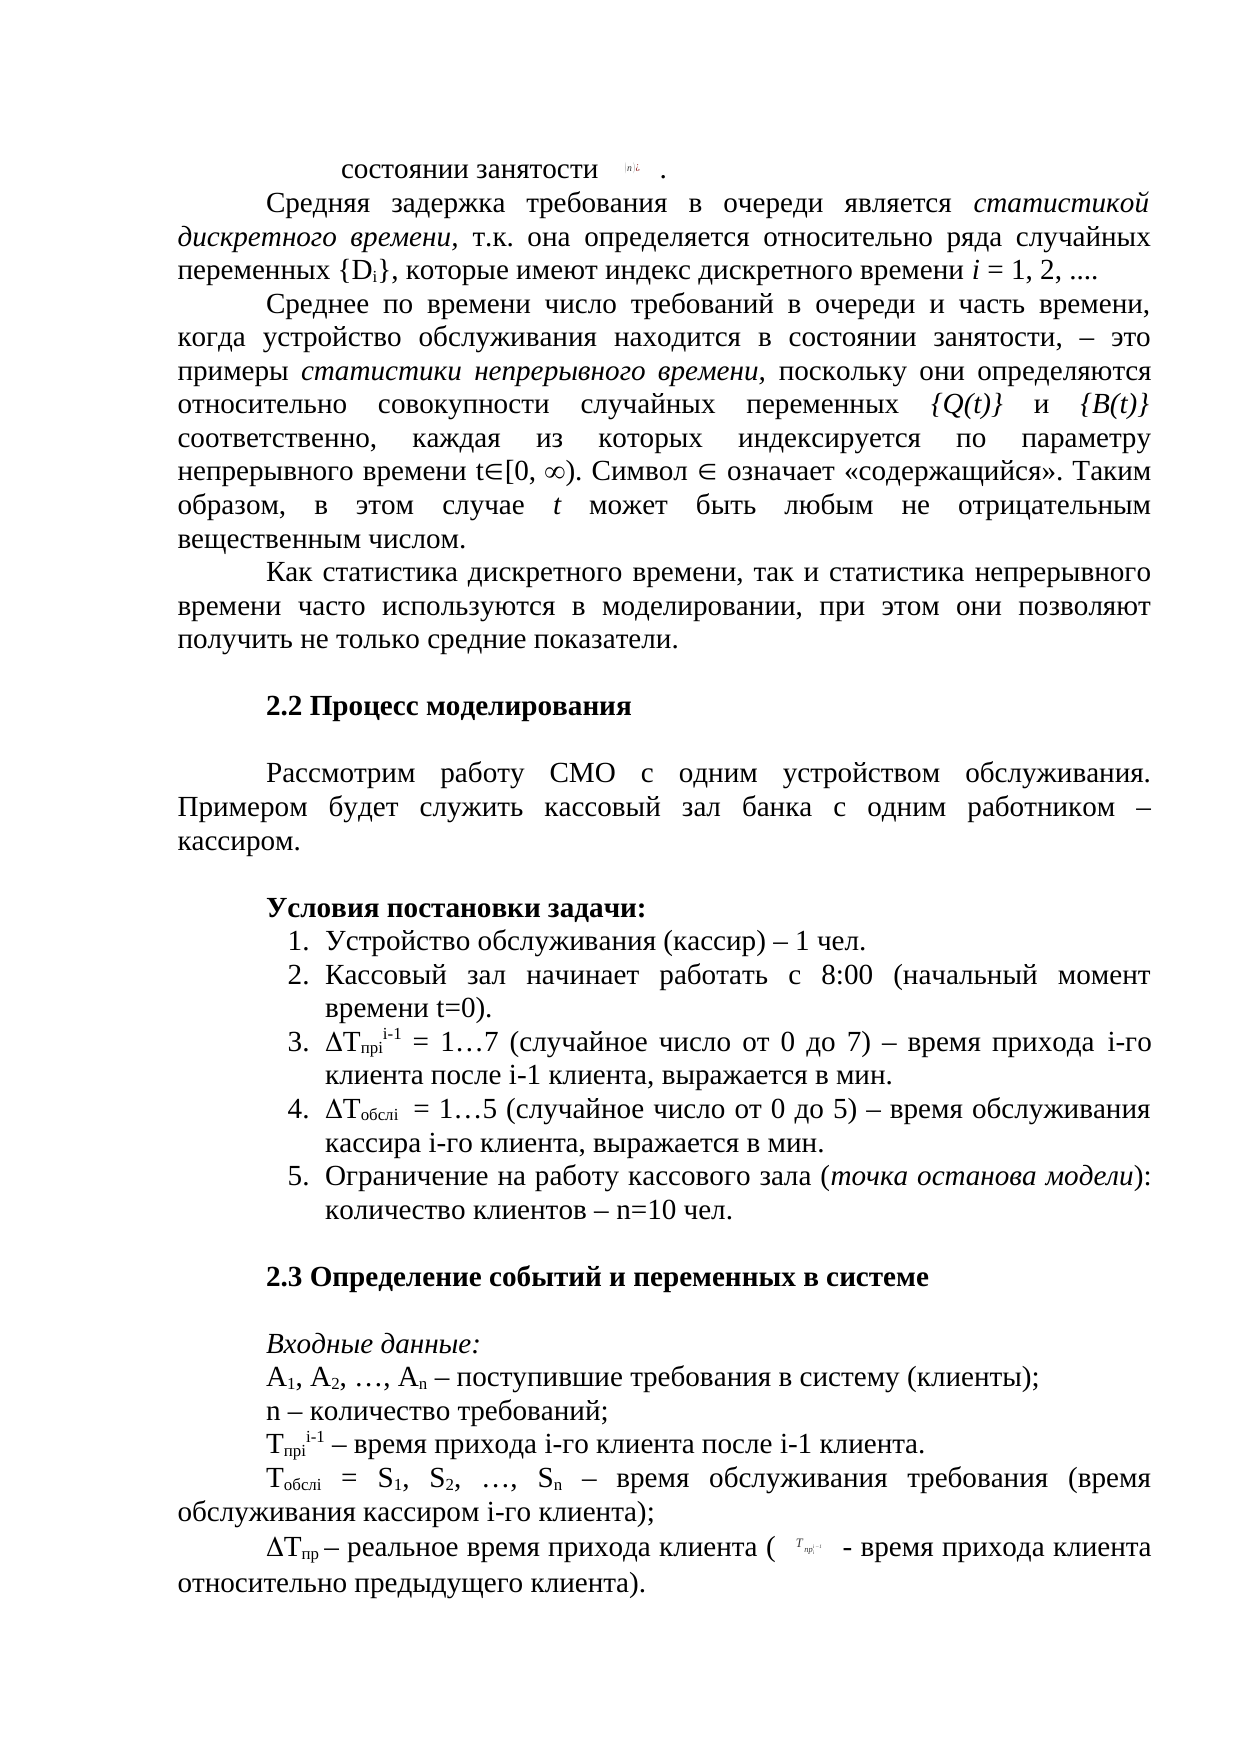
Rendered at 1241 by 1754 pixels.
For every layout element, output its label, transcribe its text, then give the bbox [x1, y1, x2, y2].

list Тпрii-1 = 1…7 (случайное число от 0 до 7) – время прихода i-го клиента после i-1 клиента, выражается в мин. [287, 1024, 1152, 1091]
text Tобслi = S1, S2, …, Sn – время обслуживания требования (время обслуживания кассиром i-го клиента); [177, 1460, 1152, 1527]
list Tобслi = 1…5 (случайное число от 0 до 5) – время обслуживания кассира i-го клиента, выражается в мин. [287, 1091, 1152, 1158]
text 2.2 Процесс моделирования [177, 688, 1152, 722]
list состоянии занятости . [303, 152, 1152, 185]
text 2.3 Определение событий и переменных в системе [177, 1259, 1152, 1292]
list Кассовый зал начинает работать с 8:00 (начальный момент времени t=0). [287, 957, 1152, 1024]
text Условия постановки задачи: [177, 890, 1152, 923]
text Тпр – реальное время прихода клиента (- время прихода клиента относительно предыдущего клиента). [177, 1527, 1152, 1599]
list Ограничение на работу кассового зала (точка останова модели): количество клиентов – n=10 чел. [287, 1158, 1152, 1225]
text Входные данные: [177, 1326, 1152, 1359]
text Как статистика дискретного времени, так и статистика непрерывного времени часто используются в моделировании, при этом они позволяют получить не только средние показатели. [177, 554, 1152, 655]
text Среднее по времени число требований в очереди и часть времени, когда устройство обслуживания находится в состоянии занятости, – это примеры статистики непрерывного времени, поскольку они определяются относительно совокупности случайных переменных {Q(t)} и {B(t)} соответственно, каждая из которых индексируется по параметру непрерывного времени t[0, ). Символ  означает «содержащийся». Таким образом, в этом случае t может быть любым не отрицательным вещественным числом. [177, 286, 1152, 554]
list Устройство обслуживания (кассир) – 1 чел. [287, 923, 1152, 957]
text Tпрii-1 – время прихода i-го клиента после i-1 клиента. [177, 1427, 1152, 1460]
text n – количество требований; [177, 1393, 1152, 1427]
text A1, A2, …, An – поступившие требования в систему (клиенты); [177, 1359, 1152, 1393]
text Средняя задержка требования в очереди является статистикой дискретного времени, т.к. она определяется относительно ряда случайных переменных {Di}, которые имеют индекс дискретного времени i = 1, 2, .... [177, 185, 1152, 286]
text Рассмотрим работу СМО с одним устройством обслуживания. Примером будет служить кассовый зал банка с одним работником – кассиром. [177, 756, 1152, 856]
